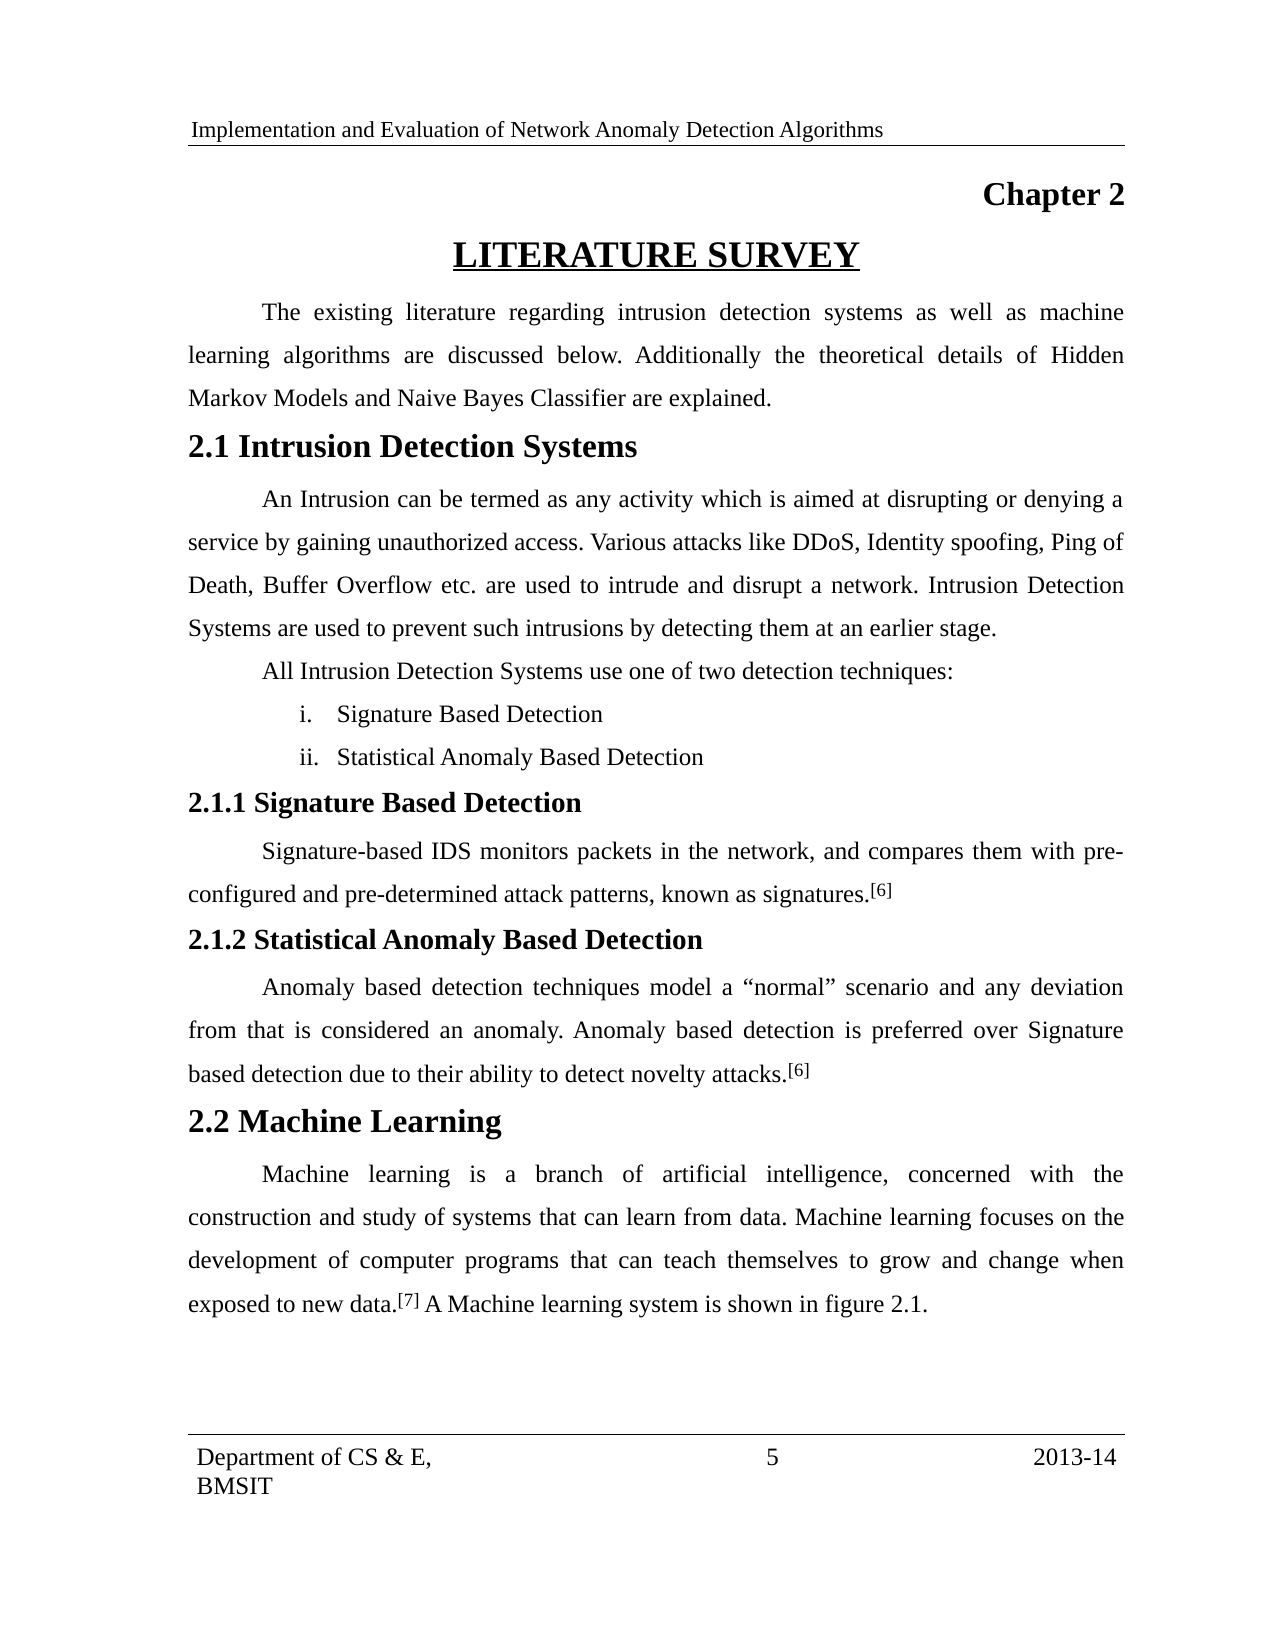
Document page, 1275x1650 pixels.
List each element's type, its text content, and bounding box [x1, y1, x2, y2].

subtitle 2.1 Intrusion Detection Systems [188, 426, 1125, 464]
text Signature-based IDS monitors packets in the network, and compares them with pre-configured and pre-determined attack patterns, known as signatures.[6] [188, 836, 1125, 908]
text Chapter 2 [188, 174, 1125, 213]
text Machine learning is a branch of artificial intelligence, concerned with the construction and study of systems that can learn from data. Machine learning focuses on the development of computer programs that can teach themselves to grow and change when exposed to new data.[7] A Machine learning system is shown in figure 2.1. [188, 1159, 1125, 1317]
list Signature Based Detection [299, 699, 1125, 728]
text The existing literature regarding intrusion detection systems as well as machine learning algorithms are discussed below. Additionally the theoretical details of Hidden Markov Models and Naive Bayes Classifier are explained. [188, 297, 1125, 412]
text An Intrusion can be termed as any activity which is aimed at disrupting or denying a service by gaining unauthorized access. Various attacks like DDoS, Identity spoofing, Ping of Death, Buffer Overflow etc. are used to intrude and disrupt a network. Intrusion Detection Systems are used to prevent such intrusions by detecting them at an earlier stage. [188, 484, 1125, 642]
text All Intrusion Detection Systems use one of two detection techniques: [188, 656, 1125, 685]
subtitle 2.2 Machine Learning [188, 1102, 1125, 1140]
text Anomaly based detection techniques model a “normal” scenario and any deviation from that is considered an anomaly. Anomaly based detection is preferred over Signature based detection due to their ability to detect novelty attacks.[6] [188, 972, 1125, 1087]
subtitle 2.1.1 Signature Based Detection [188, 786, 1125, 819]
title LITERATURE SURVEY [188, 232, 1125, 275]
list Statistical Anomaly Based Detection [299, 742, 1125, 771]
subtitle 2.1.2 Statistical Anomaly Based Detection [188, 922, 1125, 956]
